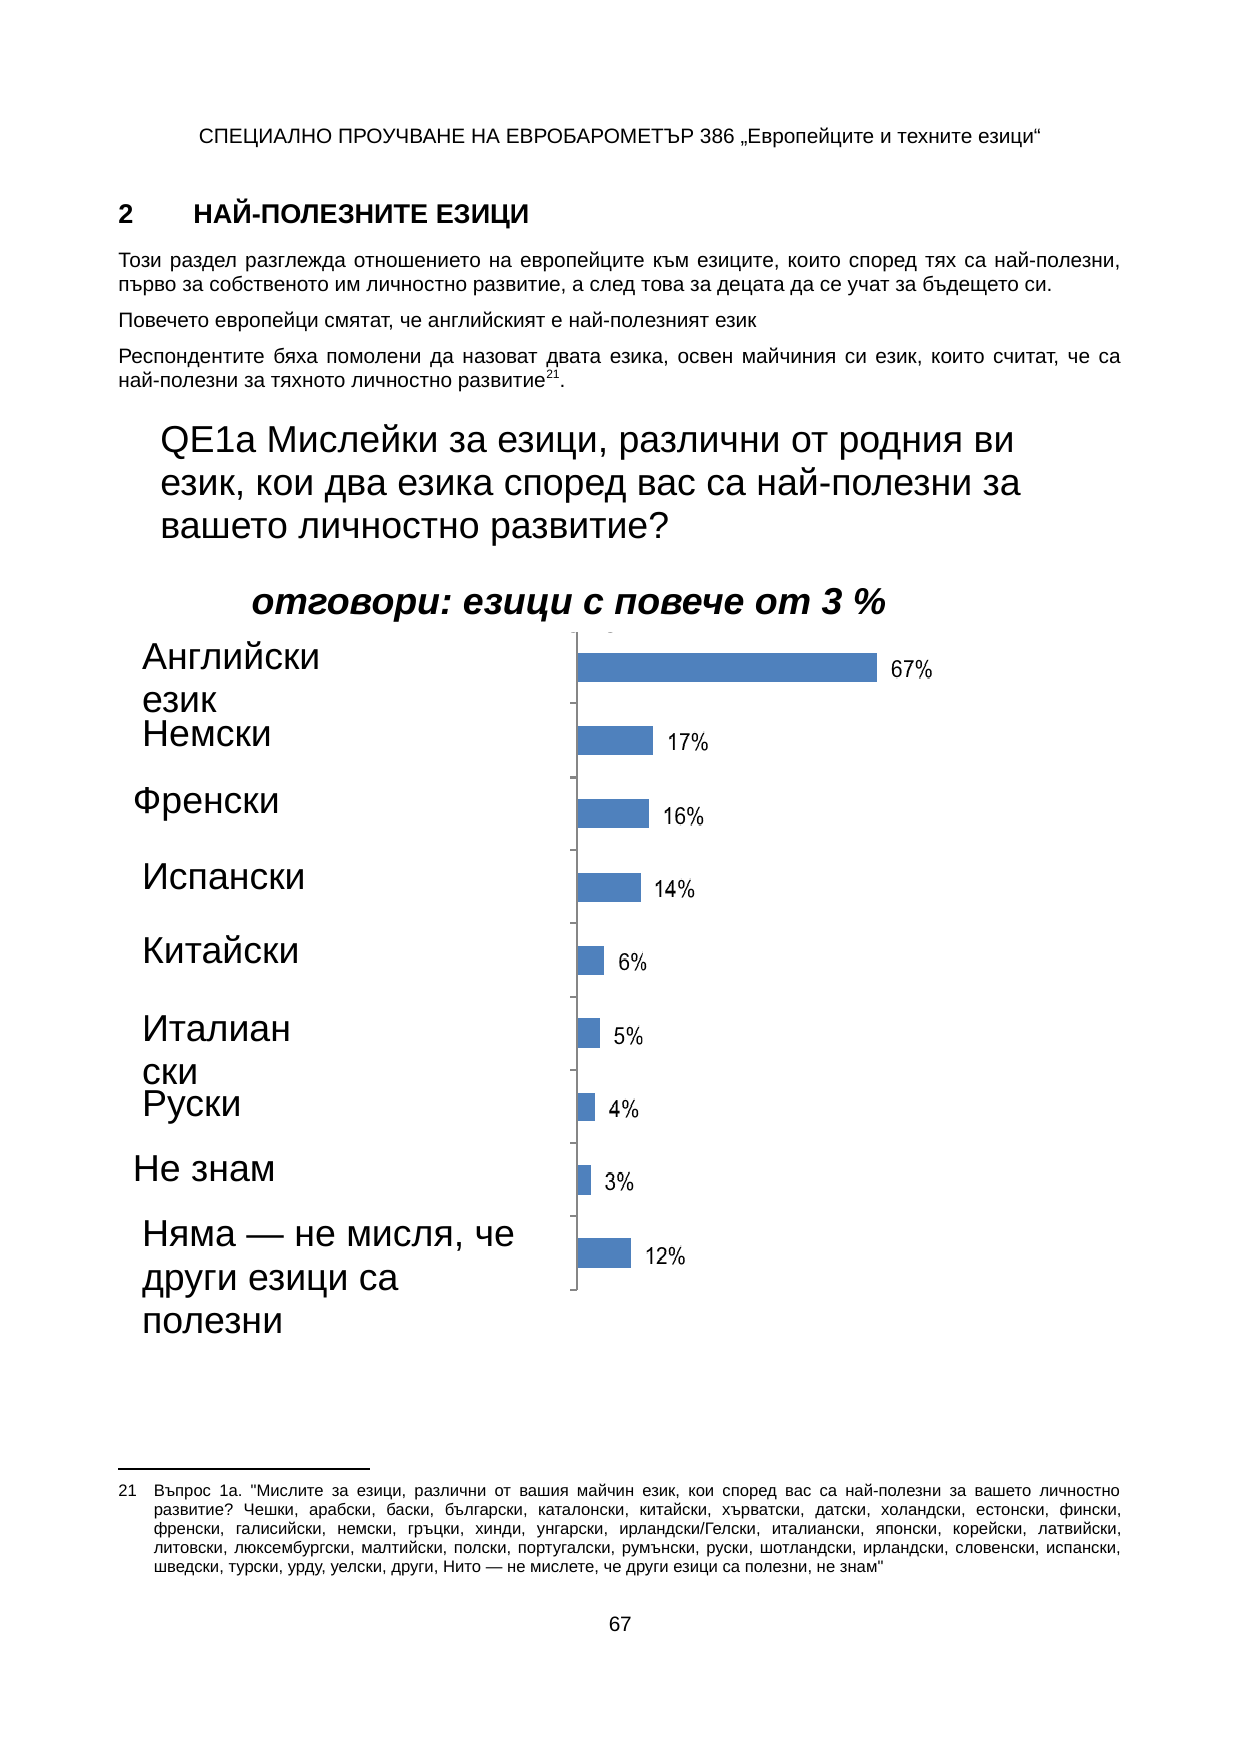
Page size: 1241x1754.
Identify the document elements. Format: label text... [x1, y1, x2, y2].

text Повечето европейци смятат, че английският е най-полезният език [118, 308, 1122, 332]
picture [567, 632, 947, 1300]
subtitle НАЙ-ПОЛЕЗНИТЕ ЕЗИЦИ [118, 198, 1122, 229]
text Респондентите бяха помолени да назоват двата езика, освен майчиния си език, които считат, че са най-полезни за тяхното личностно развитие. [118, 344, 1122, 392]
text Този раздел разглежда отношението на европейците към езиците, които според тях са най-полезни, първо за собственото им личностно развитие, а след това за децата да се учат за бъдещето си. [118, 248, 1122, 296]
text Въпрос 1а. "Мислите за езици, различни от вашия майчин език, кои според вас са най-полезни за вашето личностно развитие? Чешки, арабски, баски, български, каталонски, китайски, хърватски, датски, холандски, естонски, фински, френски, галисийски, немски, гръцки, хинди, унгарски, ирландски/Гелски, италиански, японски, корейски, латвийски, литовски, люксембургски, малтийски, полски, португалски, румънски, руски, шотландски, ирландски, словенски, испански, шведски, турски, урду, уелски, други, Нито — не мислете, че други езици са полезни, не знам" [118, 1481, 1122, 1576]
